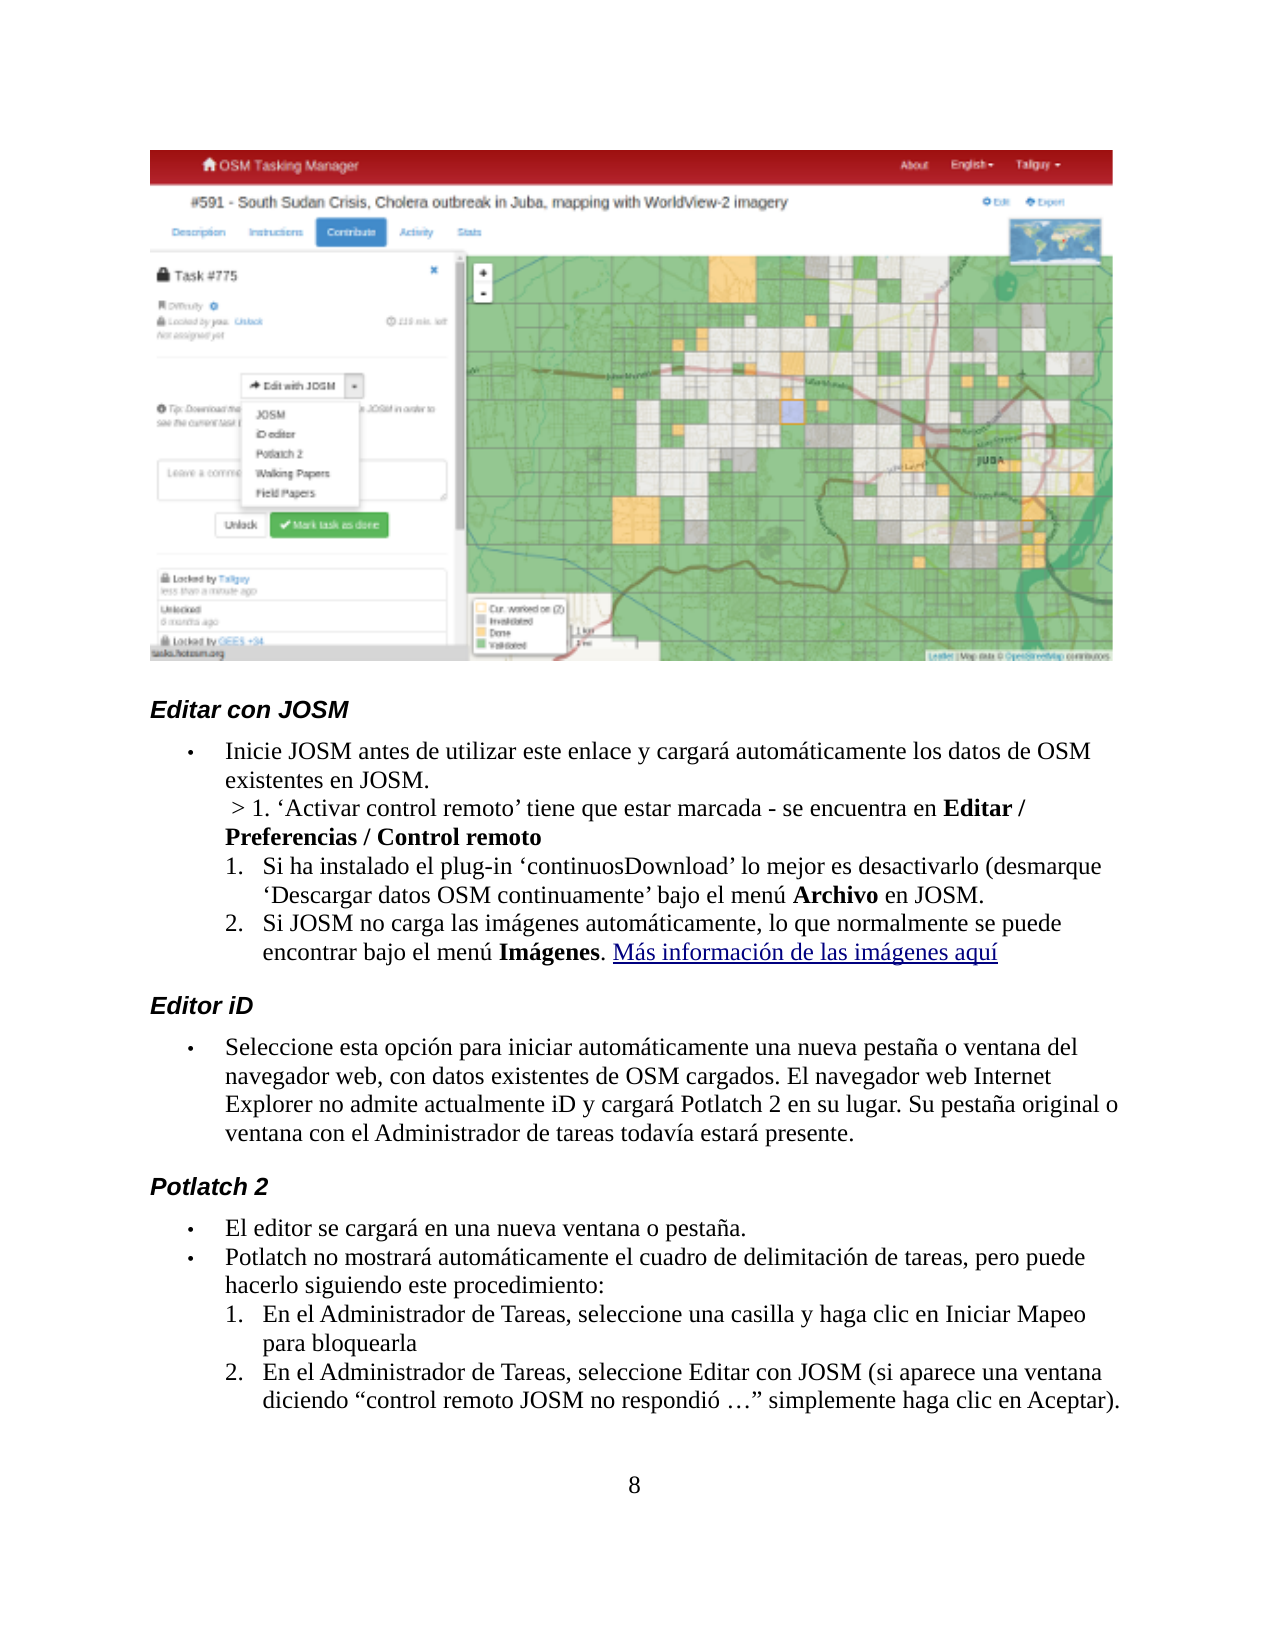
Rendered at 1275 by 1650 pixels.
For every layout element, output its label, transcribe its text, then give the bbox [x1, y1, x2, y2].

subtitle Editor iD [150, 991, 1125, 1019]
subtitle Editar con JOSM [150, 695, 1125, 723]
list El editor se cargará en una nueva ventana o pestaña. [187, 1213, 1125, 1242]
list En el Administrador de Tareas, seleccione Editar con JOSM (si aparece una ventana diciendo “control remoto JOSM no respondió …” simplemente haga clic en Aceptar). [225, 1357, 1125, 1414]
list Si ha instalado el plug-in ‘continuosDownload’ lo mejor es desactivarlo (desmarque ‘Descargar datos OSM continuamente’ bajo el menú Archivo en JOSM. [225, 851, 1125, 908]
list En el Administrador de Tareas, seleccione una casilla y haga clic en Iniciar Mapeo para bloquearla [225, 1299, 1125, 1357]
list Potlatch no mostrará automáticamente el cuadro de delimitación de tareas, pero puede hacerlo siguiendo este procedimiento: [187, 1242, 1125, 1299]
list Seleccione esta opción para iniciar automáticamente una nueva pestaña o ventana del navegador web, con datos existentes de OSM cargados. El navegador web Internet Explorer no admite actualmente iD y cargará Potlatch 2 en su lugar. Su pestaña original o ventana con el Administrador de tareas todavía estará presente. [187, 1032, 1125, 1147]
list Inicie JOSM antes de utilizar este enlace y cargará automáticamente los datos de OSM existentes en JOSM. > 1. ‘Activar control remoto’ tiene que estar marcada - se encuentra en Editar / Preferencias / Control remoto [187, 736, 1125, 851]
list Si JOSM no carga las imágenes automáticamente, lo que normalmente se puede encontrar bajo el menú Imágenes. Más información de las imágenes aquí [225, 908, 1125, 966]
picture [150, 150, 1113, 661]
subtitle Potlatch 2 [150, 1172, 1125, 1201]
